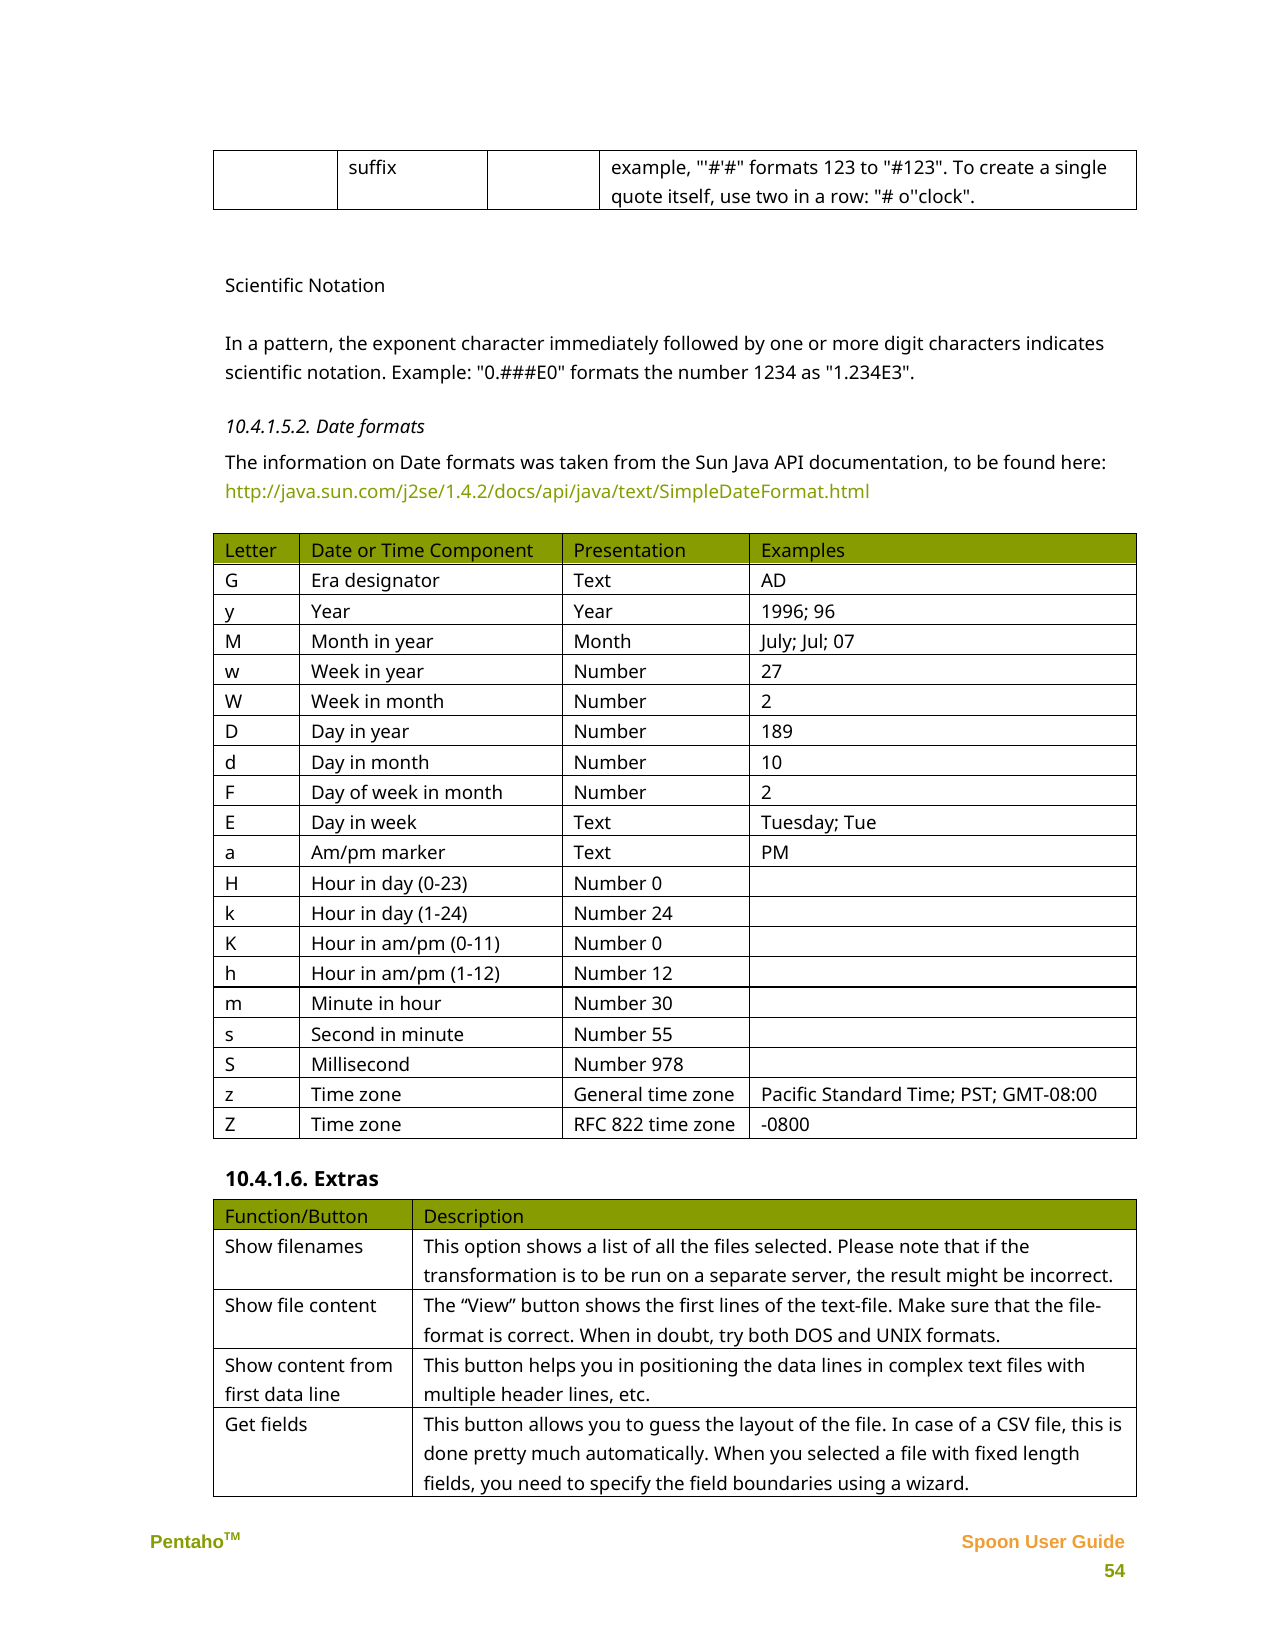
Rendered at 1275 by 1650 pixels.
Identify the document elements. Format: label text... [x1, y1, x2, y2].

table_cell The “View” button shows the first lines of the text-file. Make sure that the file-format is correct. When in doubt, try both DOS and UNIX formats. [413, 1290, 1136, 1348]
table_cell This button allows you to guess the layout of the file. In case of a CSV file, this is done pretty much automatically. When you selected a file with fixed length fields, you need to specify the field boundaries using a wizard. [413, 1408, 1136, 1496]
table_header Examples [750, 534, 1136, 563]
table_cell General time zone [563, 1078, 749, 1107]
table_cell S [214, 1048, 299, 1077]
text In a pattern, the exponent character immediately followed by one or more digit characters indicates scientific notation. Example: "0.###E0" formats the number 1234 as "1.234E3". [225, 327, 1125, 385]
table_cell Number [563, 685, 749, 714]
table_cell [750, 1018, 1136, 1047]
table_cell Show file content [214, 1290, 412, 1348]
table_cell Week in year [300, 655, 562, 684]
table_cell F [214, 776, 299, 805]
table_cell Text [563, 806, 749, 835]
table_cell Text [563, 836, 749, 866]
table_cell Day in month [300, 746, 562, 775]
table_cell m [214, 988, 299, 1017]
table_cell Am/pm marker [300, 836, 562, 866]
table_cell Month [563, 625, 749, 654]
table_cell 10 [750, 746, 1136, 775]
table_cell Show filenames [214, 1230, 412, 1288]
table_cell PM [750, 836, 1136, 866]
table_cell Number 30 [563, 988, 749, 1017]
table_cell Tuesday; Tue [750, 806, 1136, 835]
table_cell Time zone [300, 1108, 562, 1137]
table_cell K [214, 927, 299, 956]
table_cell k [214, 897, 299, 926]
table_header Presentation [563, 534, 749, 563]
text Scientific Notation [225, 269, 1125, 298]
table_header Function/Button [214, 1200, 412, 1229]
table_cell 189 [750, 716, 1136, 745]
table_cell s [214, 1018, 299, 1047]
table_cell Hour in am/pm (1-12) [300, 957, 562, 986]
subtitle 10.4.1.5.2. Date formats [225, 410, 1125, 439]
table_cell Hour in day (0-23) [300, 867, 562, 896]
table_cell Week in month [300, 685, 562, 714]
table_cell w [214, 655, 299, 684]
table_cell Number 24 [563, 897, 749, 926]
table_cell suffix [338, 151, 487, 209]
table_cell Second in minute [300, 1018, 562, 1047]
text The information on Date formats was taken from the Sun Java API documentation, to be found here: http://java.sun.com/j2se/1.4.2/docs/api/java/text/SimpleDateFormat.html [225, 446, 1125, 504]
table_cell W [214, 685, 299, 714]
table_cell Number [563, 776, 749, 805]
table_cell Number 0 [563, 867, 749, 896]
table_cell [750, 927, 1136, 956]
table_cell Millisecond [300, 1048, 562, 1077]
table_cell Z [214, 1108, 299, 1137]
table_cell [750, 1048, 1136, 1077]
table_cell Hour in day (1-24) [300, 897, 562, 926]
table_cell 1996; 96 [750, 595, 1136, 624]
table_cell Number [563, 746, 749, 775]
table_cell 2 [750, 685, 1136, 714]
table_cell Number 978 [563, 1048, 749, 1077]
table_cell Number [563, 655, 749, 684]
table_header Letter [214, 534, 299, 563]
table_cell [750, 957, 1136, 986]
table_cell z [214, 1078, 299, 1107]
table_cell h [214, 957, 299, 986]
table_cell Day of week in month [300, 776, 562, 805]
table_cell [750, 988, 1136, 1017]
table_cell Day in year [300, 716, 562, 745]
table_cell M [214, 625, 299, 654]
table_cell Month in year [300, 625, 562, 654]
table_cell Number 12 [563, 957, 749, 986]
table_cell d [214, 746, 299, 775]
table_cell RFC 822 time zone [563, 1108, 749, 1137]
table_cell 27 [750, 655, 1136, 684]
table_cell July; Jul; 07 [750, 625, 1136, 654]
table_cell Text [563, 565, 749, 594]
table_cell H [214, 867, 299, 896]
table_cell This button helps you in positioning the data lines in complex text files with multiple header lines, etc. [413, 1349, 1136, 1407]
table_cell Number 0 [563, 927, 749, 956]
table_cell a [214, 836, 299, 866]
table_cell Era designator [300, 565, 562, 594]
table_cell Pacific Standard Time; PST; GMT-08:00 [750, 1078, 1136, 1107]
table_cell y [214, 595, 299, 624]
table_cell [488, 151, 599, 209]
table_cell Hour in am/pm (0-11) [300, 927, 562, 956]
table_cell Day in week [300, 806, 562, 835]
table_cell [214, 151, 337, 209]
table_cell Year [563, 595, 749, 624]
table_cell Get fields [214, 1408, 412, 1496]
table_cell Time zone [300, 1078, 562, 1107]
table_cell This option shows a list of all the files selected. Please note that if the transformation is to be run on a separate server, the result might be incorrect. [413, 1230, 1136, 1288]
table_cell G [214, 565, 299, 594]
table_cell E [214, 806, 299, 835]
table_cell Minute in hour [300, 988, 562, 1017]
table_header Description [413, 1200, 1136, 1229]
table_cell Year [300, 595, 562, 624]
table_cell [750, 897, 1136, 926]
table_cell -0800 [750, 1108, 1136, 1137]
table_cell [750, 867, 1136, 896]
table_cell AD [750, 565, 1136, 594]
table_cell example, "'#'#" formats 123 to "#123". To create a single quote itself, use two in a row: "# o''clock". [600, 151, 1136, 209]
table_cell D [214, 716, 299, 745]
subtitle 10.4.1.6. Extras [225, 1163, 1125, 1193]
table_cell 2 [750, 776, 1136, 805]
table_cell Show content from first data line [214, 1349, 412, 1407]
table_cell Number [563, 716, 749, 745]
table_header Date or Time Component [300, 534, 562, 563]
table_cell Number 55 [563, 1018, 749, 1047]
